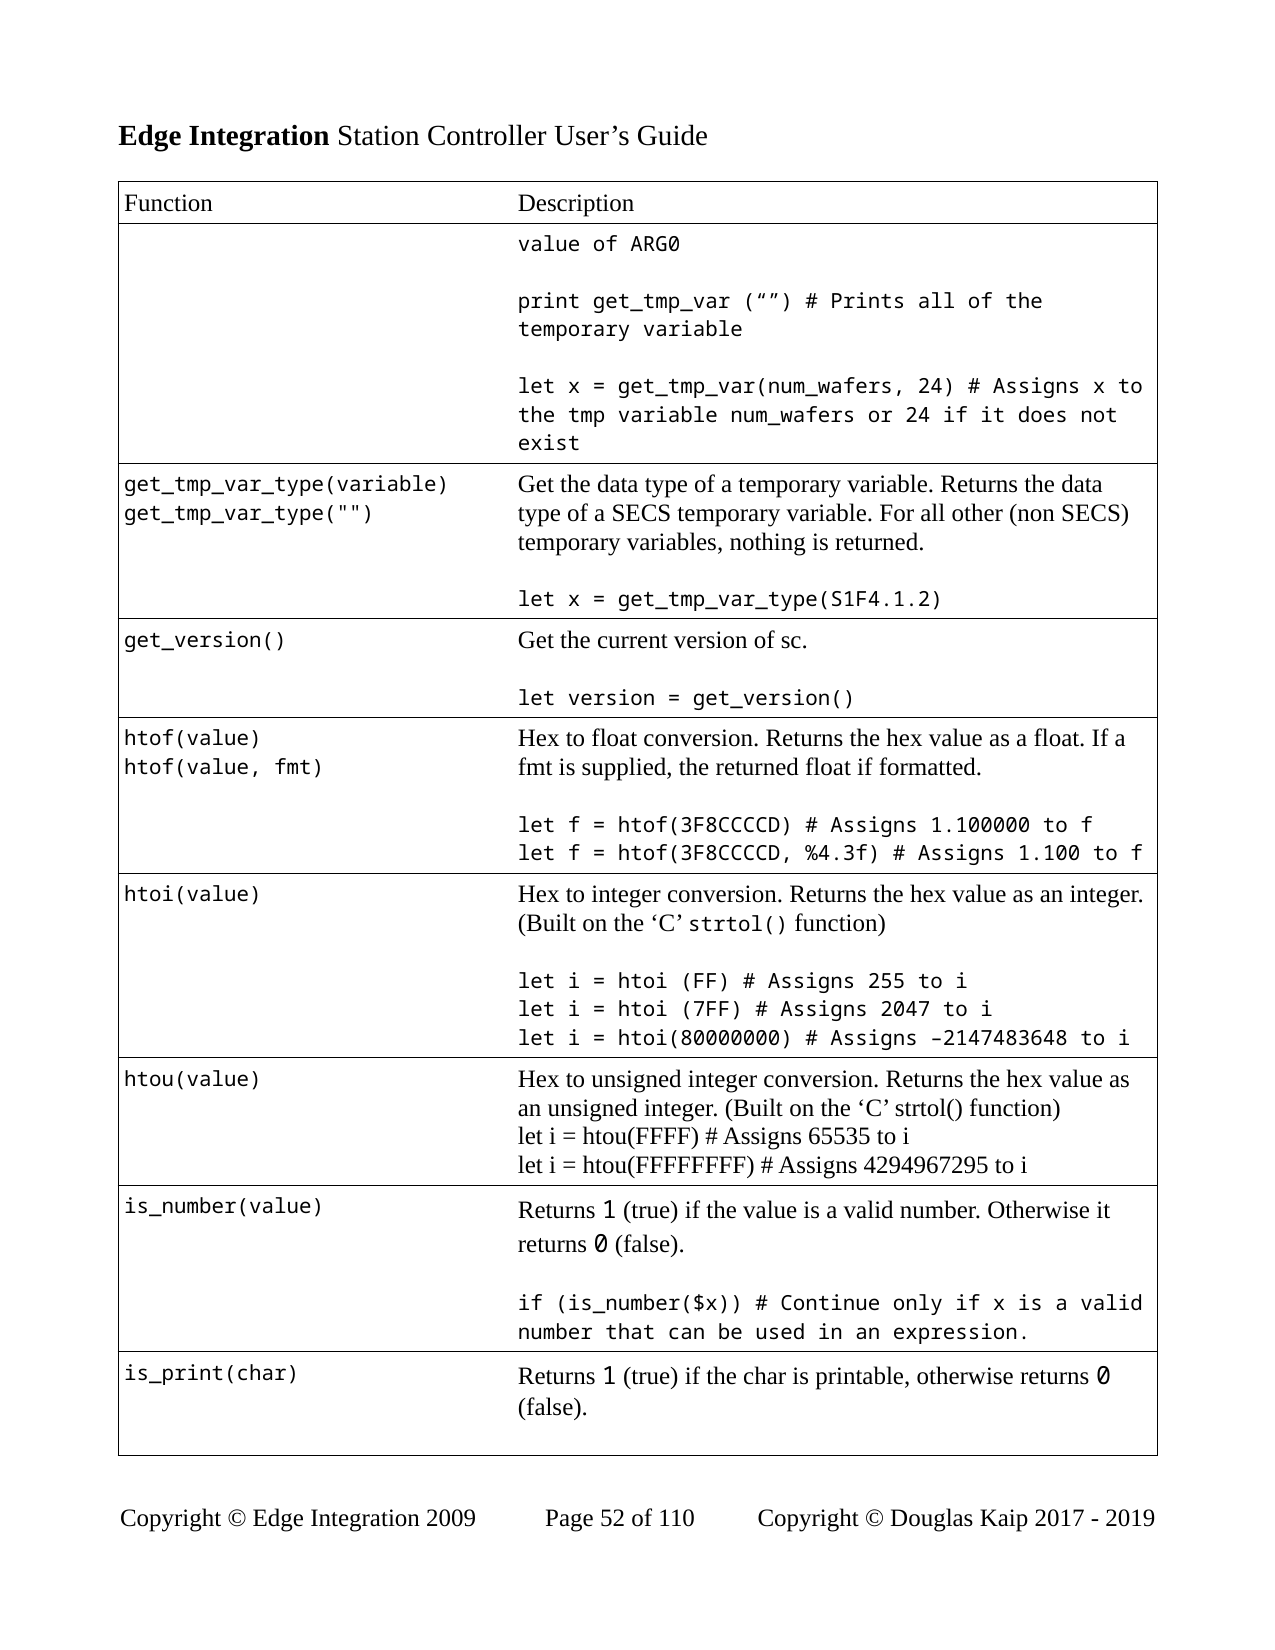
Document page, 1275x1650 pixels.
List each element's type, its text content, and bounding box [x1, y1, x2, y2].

table_cell value of ARG0 print get_tmp_var (“”) # Prints all of the temporary variable let x = get_tmp_var(num_wafers, 24) # Assigns x to the tmp variable num_wafers or 24 if it does not exist [512, 224, 1157, 462]
table_cell get_tmp_var_type(variable) get_tmp_var_type("") [119, 464, 512, 618]
table_cell is_number(value) [119, 1186, 512, 1351]
table_cell Returns 1 (true) if the value is a valid number. Otherwise it returns 0 (false). if (is_number($x)) # Continue only if x is a valid number that can be used in an expression. [512, 1186, 1157, 1351]
table_cell get_version() [119, 619, 512, 717]
table_header Function [119, 182, 512, 222]
table_cell Hex to integer conversion. Returns the hex value as an integer. (Built on the ‘C’ strtol() function) let i = htoi (FF) # Assigns 255 to i let i = htoi (7FF) # Assigns 2047 to i let i = htoi(80000000) # Assigns –2147483648 to i [512, 874, 1157, 1057]
table_cell htou(value) [119, 1058, 512, 1185]
table_cell htof(value) htof(value, fmt) [119, 718, 512, 872]
table_header Description [512, 182, 1157, 222]
table_cell Get the current version of sc. let version = get_version() [512, 619, 1157, 717]
table_cell Returns 1 (true) if the char is printable, otherwise returns 0 (false). [512, 1352, 1157, 1455]
table_cell Get the data type of a temporary variable. Returns the data type of a SECS temporary variable. For all other (non SECS) temporary variables, nothing is returned. let x = get_tmp_var_type(S1F4.1.2) [512, 464, 1157, 618]
table_cell htoi(value) [119, 874, 512, 1057]
table_cell [119, 224, 512, 462]
table_cell is_print(char) [119, 1352, 512, 1455]
table_cell Hex to unsigned integer conversion. Returns the hex value as an unsigned integer. (Built on the ‘C’ strtol() function) let i = htou(FFFF) # Assigns 65535 to i let i = htou(FFFFFFFF) # Assigns 4294967295 to i [512, 1058, 1157, 1185]
table_cell Hex to float conversion. Returns the hex value as a float. If a fmt is supplied, the returned float if formatted. let f = htof(3F8CCCCD) # Assigns 1.100000 to f let f = htof(3F8CCCCD, %4.3f) # Assigns 1.100 to f [512, 718, 1157, 872]
